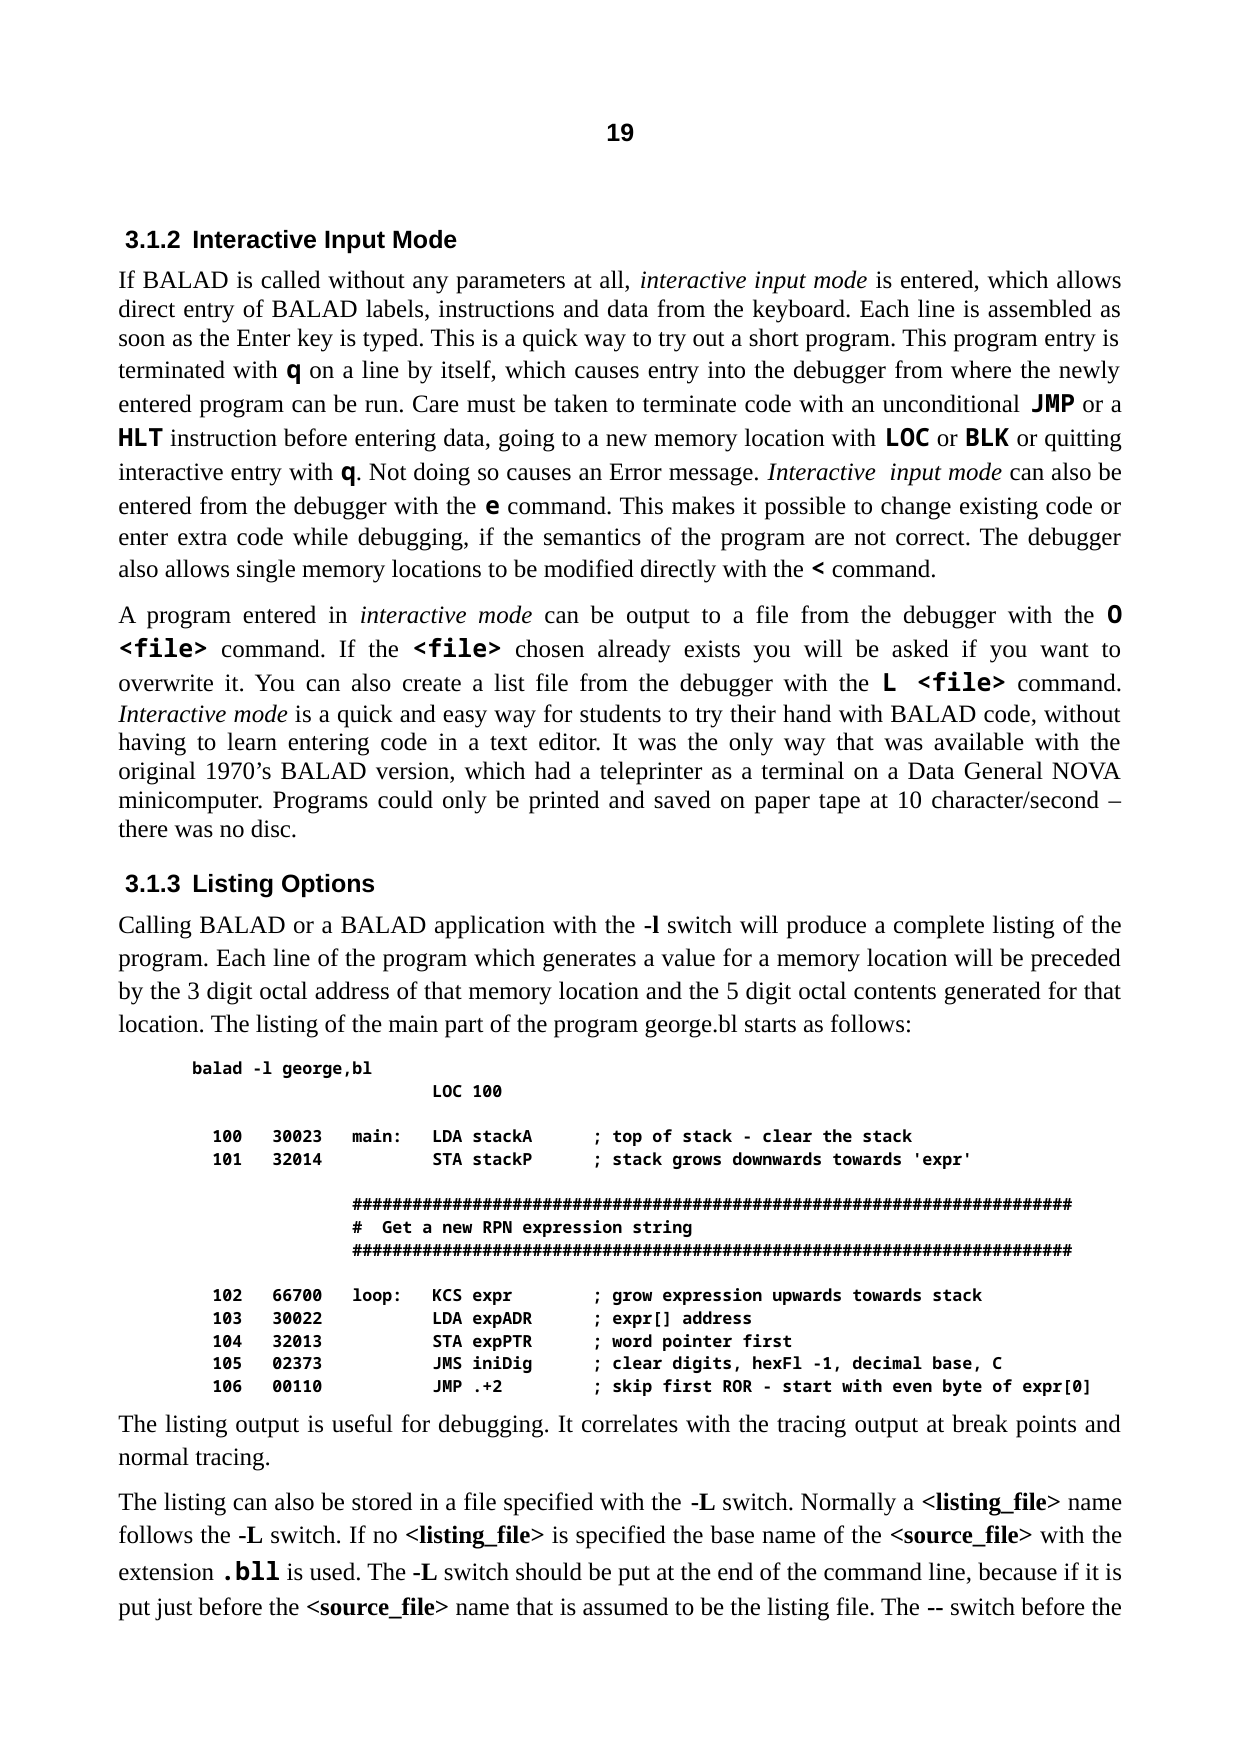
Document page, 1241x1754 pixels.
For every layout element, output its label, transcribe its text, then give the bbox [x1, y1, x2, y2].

text 104 32013 STA expPTR ; word pointer first [192, 1329, 1122, 1352]
text # Get a new RPN expression string [192, 1216, 1122, 1238]
text 105 02373 JMS iniDig ; clear digits, hexFl -1, decimal base, C [192, 1352, 1122, 1375]
text balad -l george,bl [192, 1057, 1122, 1079]
text A program entered in interactive mode can be output to a file from the debugger with the O <file> command. If the <file> chosen already exists you will be asked if you want to overwrite it. You can also create a list file from the debugger with the L <file> command. Interactive mode is a quick and easy way for students to try their hand with BALAD code, without having to learn entering code in a text editor. It was the only way that was available with the original 1970’s BALAD version, which had a teleprinter as a terminal on a Data General NOVA minicomputer. Programs could only be printed and saved on paper tape at 10 character/second – there was no disc. [118, 597, 1122, 842]
text 103 30022 LDA expADR ; expr[] address [192, 1307, 1122, 1329]
text 100 30023 main: LDA stackA ; top of stack - clear the stack [192, 1125, 1122, 1148]
text 102 66700 loop: KCS expr ; grow expression upwards towards stack [192, 1284, 1122, 1307]
text If BALAD is called without any parameters at all, interactive input mode is entered, which allows direct entry of BALAD labels, instructions and data from the keyboard. Each line is assembled as soon as the Enter key is typed. This is a quick way to try out a short program. This program entry is terminated with q on a line by itself, which causes entry into the debugger from where the newly entered program can be run. Care must be taken to terminate code with an unconditional JMP or a HLT instruction before entering data, going to a new memory location with LOC or BLK or quitting interactive entry with q. Not doing so causes an Error message. Interactive input mode can also be entered from the debugger with the e command. This makes it possible to change existing code or enter extra code while debugging, if the semantics of the program are not correct. The debugger also allows single memory locations to be modified directly with the < command. [118, 265, 1122, 585]
text 106 00110 JMP .+2 ; skip first ROR - start with even byte of expr[0] [192, 1375, 1122, 1397]
text ######################################################################## [192, 1238, 1122, 1261]
subtitle Interactive Input Mode [118, 225, 1122, 254]
subtitle Listing Options [118, 869, 1122, 898]
text The listing output is useful for debugging. It correlates with the tracing output at break points and normal tracing. [118, 1409, 1122, 1471]
text Calling BALAD or a BALAD application with the -l switch will produce a complete listing of the program. Each line of the program which generates a value for a memory location will be preceded by the 3 digit octal address of that memory location and the 5 digit octal contents generated for that location. The listing of the main part of the program george.bl starts as follows: [118, 910, 1122, 1038]
text ######################################################################## [192, 1193, 1122, 1216]
text The listing can also be stored in a file specified with the -L switch. Normally a <listing_file> name follows the -L switch. If no <listing_file> is specified the base name of the <source_file> with the extension .bll is used. The -L switch should be put at the end of the command line, because if it is put just before the <source_file> name that is assumed to be the listing file. The -- switch before the [118, 1487, 1122, 1621]
text LOC 100 [192, 1079, 1122, 1102]
text 101 32014 STA stackP ; stack grows downwards towards 'expr' [192, 1148, 1122, 1170]
